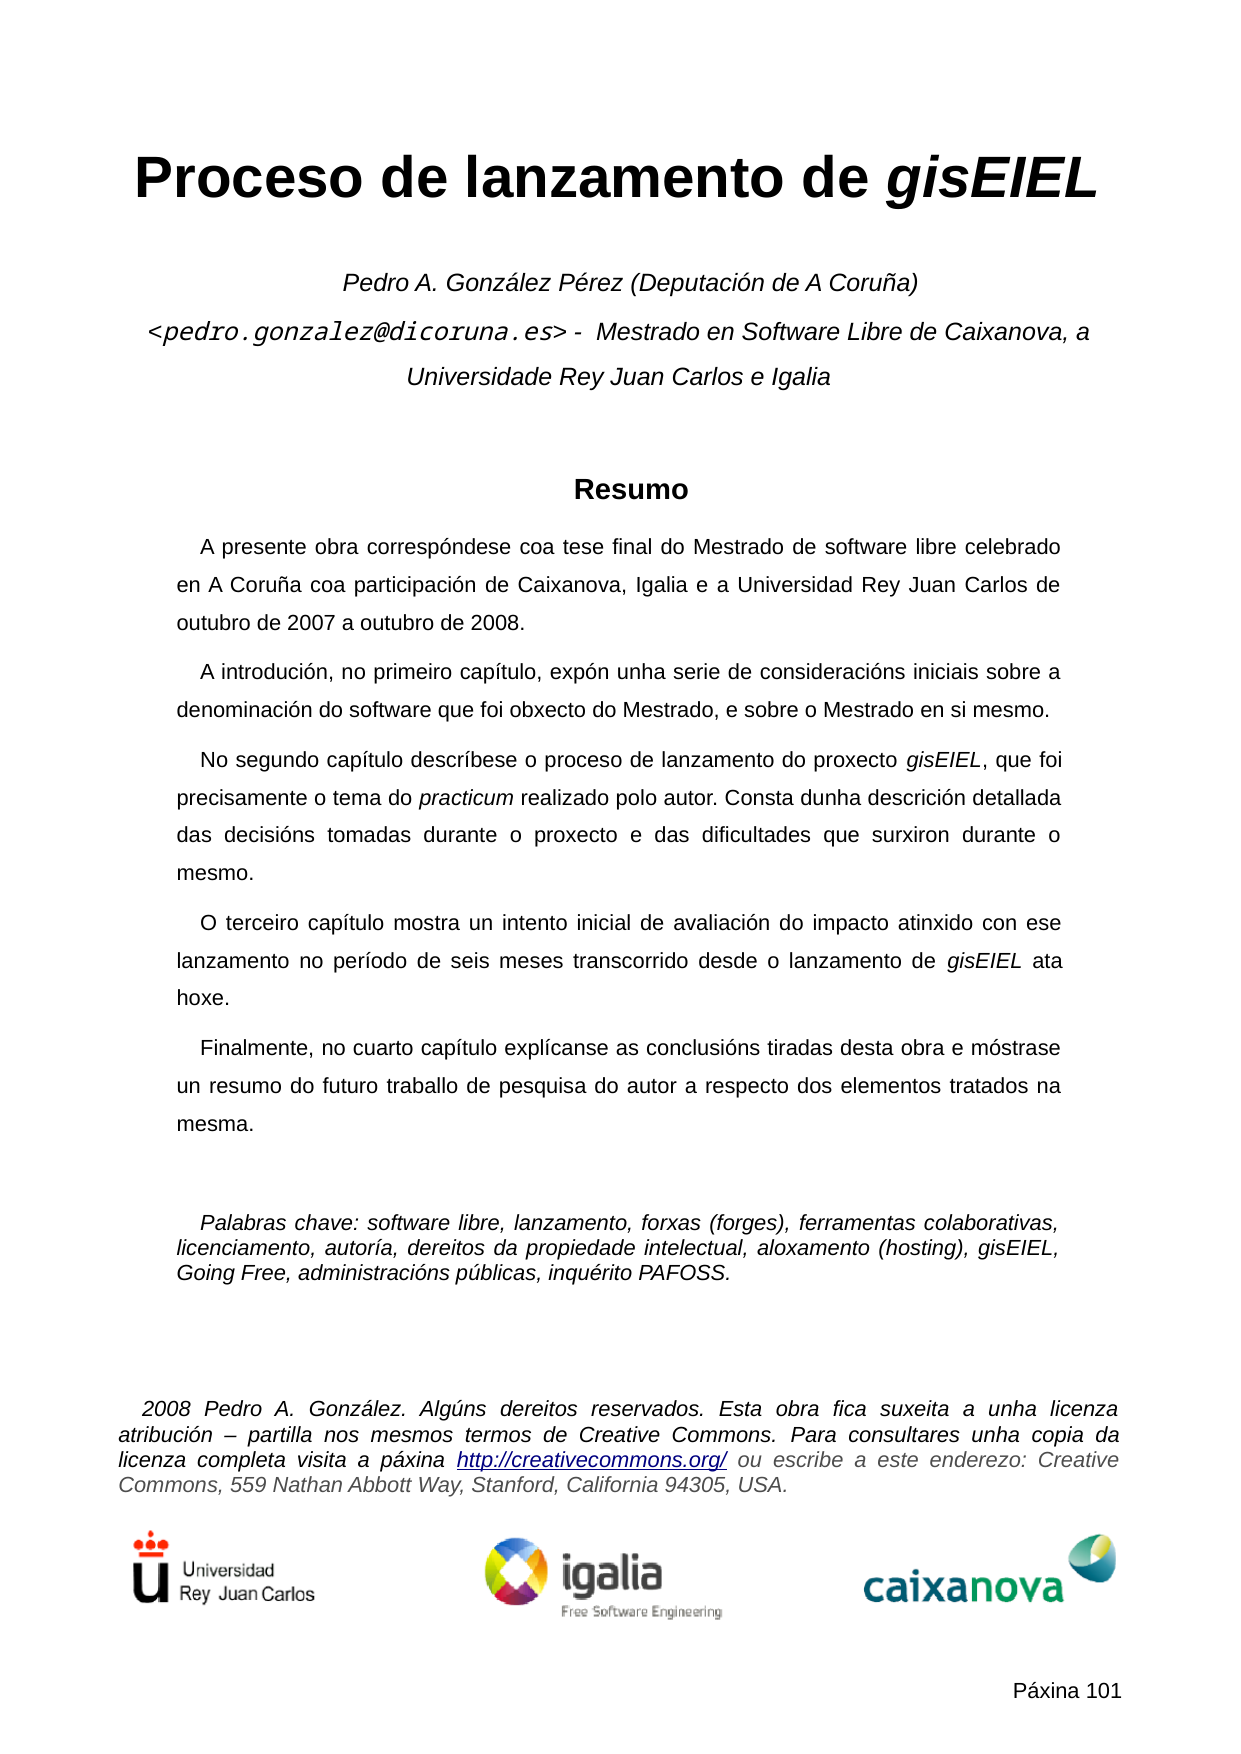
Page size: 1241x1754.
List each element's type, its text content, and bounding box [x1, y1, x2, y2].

text Pedro A. González Pérez (Deputación de A Coruña) <pedro.gonzalez@dicoruna.es> - Mestrado en Software Libre de Caixanova, a Universidade Rey Juan Carlos e Igalia [118, 268, 1122, 391]
text Finalmente, no cuarto capítulo explícanse as conclusións tiradas desta obra e móstrase un resumo do futuro traballo de pesquisa do autor a respecto dos elementos tratados na mesma. [176, 1035, 1062, 1136]
text Resumo [176, 472, 1062, 506]
text A introdución, no primeiro capítulo, expón unha serie de consideracións iniciais sobre a denominación do software que foi obxecto do Mestrado, e sobre o Mestrado en si mesmo. [176, 659, 1062, 722]
text A presente obra correspóndese coa tese final do Mestrado de software libre celebrado en A Coruña coa participación de Caixanova, Igalia e a Universidad Rey Juan Carlos de outubro de 2007 a outubro de 2008. [176, 534, 1062, 635]
subtitle Proceso de lanzamento de gisEIEL [118, 143, 1122, 210]
text Palabras chave: software libre, lanzamento, forxas (forges), ferramentas colaborativas, licenciamento, autoría, dereitos da propiedade intelectual, aloxamento (hosting), gisEIEL, Going Free, administracións públicas, inquérito PAFOSS. [176, 1210, 1062, 1285]
picture [118, 1517, 1123, 1628]
text No segundo capítulo descríbese o proceso de lanzamento do proxecto gisEIEL, que foi precisamente o tema do practicum realizado polo autor. Consta dunha descrición detallada das decisións tomadas durante o proxecto e das dificultades que surxiron durante o mesmo. [176, 747, 1062, 885]
text 2008 Pedro A. González. Algúns dereitos reservados. Esta obra fica suxeita a unha licenza atribución – partilla nos mesmos termos de Creative Commons. Para consultares unha copia da licenza completa visita a páxina http://creativecommons.org/ ou escribe a este enderezo: Creative Commons, 559 Nathan Abbott Way, Stanford, California 94305, USA. [118, 1396, 1122, 1497]
text O terceiro capítulo mostra un intento inicial de avaliación do impacto atinxido con ese lanzamento no período de seis meses transcorrido desde o lanzamento de gisEIEL ata hoxe. [176, 910, 1062, 1011]
